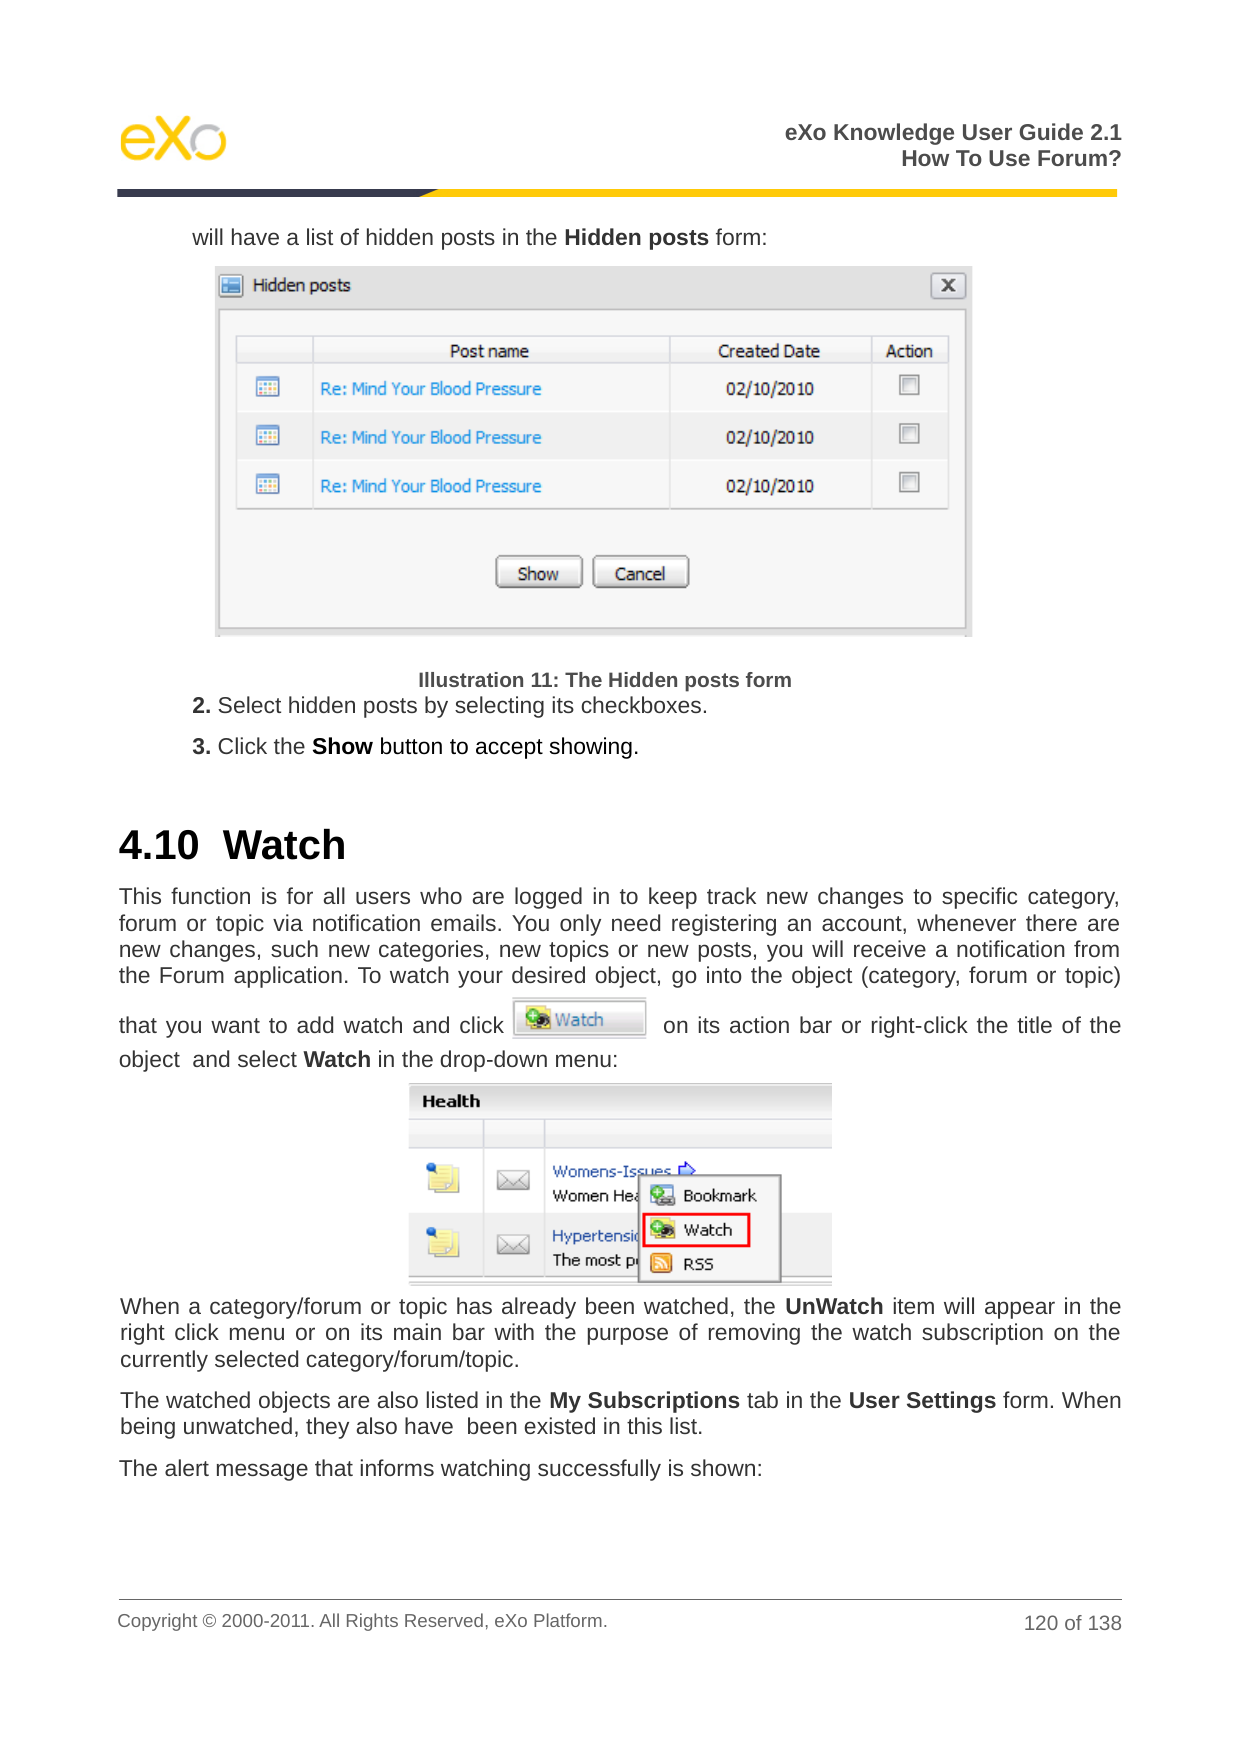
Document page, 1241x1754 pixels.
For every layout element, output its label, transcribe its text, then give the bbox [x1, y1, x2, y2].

list 3. Click the Show button to accept showing. [154, 733, 1122, 759]
list will have a list of hidden posts in the Hidden posts form: [154, 223, 1122, 250]
picture [214, 266, 973, 637]
list The watched objects are also listed in the My Subscriptions tab in the User Settings form. When being unwatched, they also have been existed in this list. [82, 1387, 1122, 1439]
list Illustration 11: The Hidden posts form [205, 637, 1005, 692]
text This function is for all users who are logged in to keep track new changes to specific category, forum or topic via notification emails. You only need registering an account, whenever there are new changes, such new categories, new topics or new posts, you will receive a notification from the Forum application. To watch your desired object, go into the object (category, forum or topic) that you want to add watch and click on its action bar or right-click the title of the object and select Watch in the drop-down menu: [118, 883, 1122, 1072]
picture [120, 115, 227, 161]
picture [408, 1083, 832, 1286]
subtitle Watch [118, 820, 1122, 868]
list When a category/forum or topic has already been watched, the UnWatch item will appear in the right click menu or on its main bar with the purpose of removing the watch subscription on the currently selected category/forum/topic. [82, 1286, 1122, 1372]
list The alert message that informs watching successfully is shown: [81, 1454, 1122, 1481]
picture [117, 189, 1118, 197]
picture [512, 996, 647, 1039]
list 2. Select hidden posts by selecting its checkboxes. [154, 250, 1122, 718]
